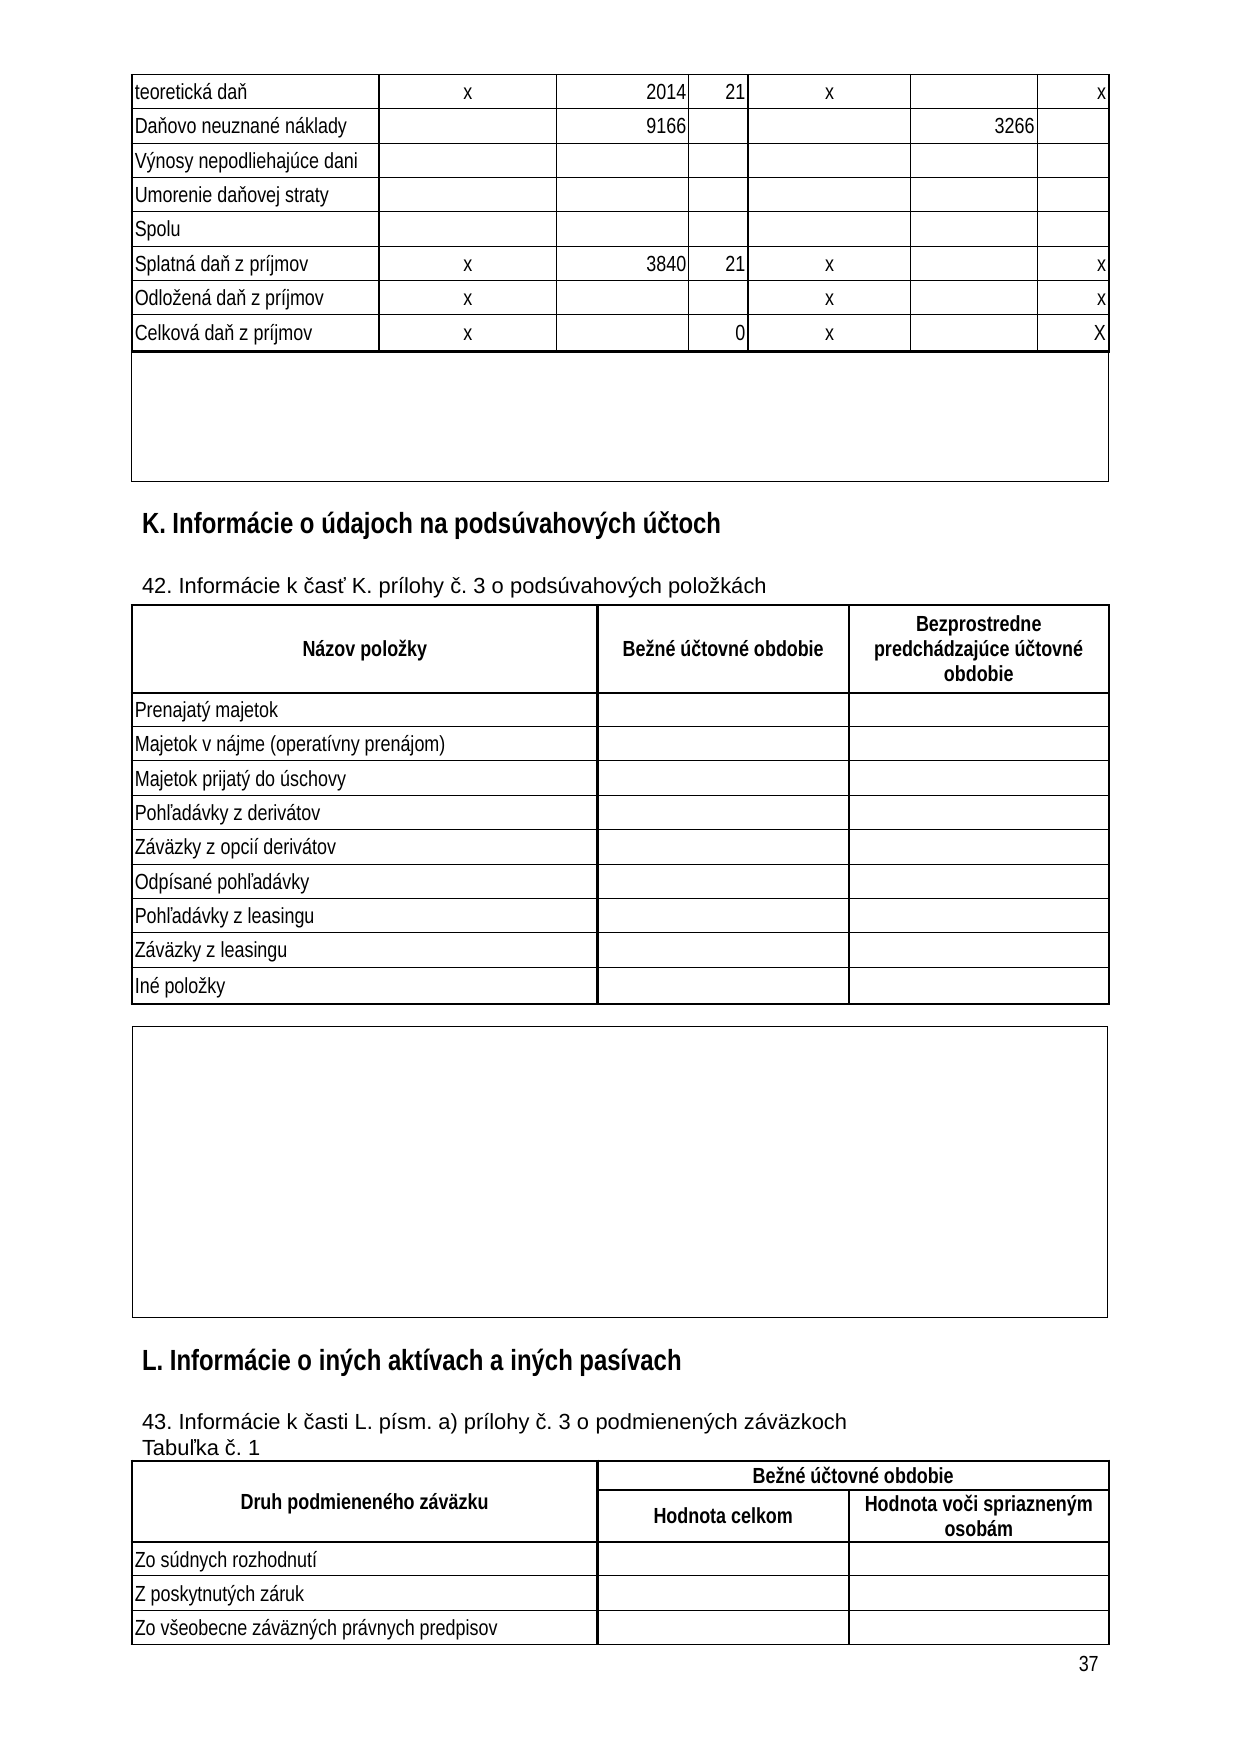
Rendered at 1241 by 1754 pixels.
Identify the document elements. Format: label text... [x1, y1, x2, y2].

table_cell [850, 796, 1108, 829]
table_cell 21 [689, 75, 747, 108]
table_cell x [749, 247, 910, 280]
table_cell Odložená daň z príjmov [133, 281, 378, 314]
table_cell [380, 178, 556, 211]
table_cell x [380, 75, 556, 108]
table_cell Splatná daň z príjmov [133, 247, 378, 280]
table_cell [850, 727, 1108, 760]
subtitle K. Informácie o údajoch na podsúvahových účtoch [142, 507, 1098, 540]
table_cell [557, 178, 688, 211]
table_cell [599, 796, 848, 829]
text 42. Informácie k časť K. prílohy č. 3 o podsúvahových položkách [142, 573, 1098, 598]
table_cell [1038, 178, 1108, 211]
table_cell x [380, 281, 556, 314]
table_cell [850, 899, 1108, 932]
table_cell 3266 [911, 109, 1037, 142]
table_cell x [1038, 247, 1108, 280]
table_cell X [1038, 315, 1108, 350]
table_cell [911, 247, 1037, 280]
table_cell [599, 865, 848, 898]
table_cell [911, 178, 1037, 211]
table_cell [911, 144, 1037, 177]
table_cell x [1038, 75, 1108, 108]
table_cell [380, 144, 556, 177]
table_cell [850, 1611, 1108, 1644]
table_cell [1038, 144, 1108, 177]
table_cell [599, 1611, 848, 1644]
text Tabuľka č. 1 [142, 1434, 1098, 1459]
table_header Druh podmieneného záväzku [133, 1462, 596, 1541]
table_header Bežné účtovné obdobie [599, 1462, 1108, 1489]
table_cell [850, 1543, 1108, 1575]
table_cell teoretická daň [133, 75, 378, 108]
table_cell [850, 968, 1108, 1002]
table_cell [132, 353, 1108, 481]
table_cell x [380, 315, 556, 350]
table_cell 9166 [557, 109, 688, 142]
table_cell [689, 144, 747, 177]
table_cell 3840 [557, 247, 688, 280]
table_cell Spolu [133, 212, 378, 246]
table_cell [599, 1576, 848, 1610]
table_cell [911, 315, 1037, 350]
table_cell Majetok prijatý do úschovy [133, 761, 596, 795]
table_cell [911, 281, 1037, 314]
table_cell Pohľadávky z derivátov [133, 796, 596, 829]
table_cell Z poskytnutých záruk [133, 1576, 596, 1610]
table_cell [1038, 212, 1108, 246]
table_cell [599, 899, 848, 932]
table_cell [749, 144, 910, 177]
table_cell [557, 144, 688, 177]
table_cell [689, 281, 747, 314]
table_cell [850, 761, 1108, 795]
table_cell [557, 281, 688, 314]
table_cell [850, 830, 1108, 863]
table_cell [911, 75, 1037, 108]
table_cell [911, 212, 1037, 246]
table_cell x [1038, 281, 1108, 314]
table_header [133, 1027, 1107, 1317]
table_header Bezprostredne predchádzajúce účtovné obdobie [850, 606, 1108, 692]
table_cell Výnosy nepodliehajúce dani [133, 144, 378, 177]
table_cell Zo všeobecne záväzných právnych predpisov [133, 1611, 596, 1644]
table_cell 21 [689, 247, 747, 280]
table_cell [599, 1543, 848, 1575]
subtitle L. Informácie o iných aktívach a iných pasívach [142, 1343, 1098, 1377]
table_cell Majetok v nájme (operatívny prenájom) [133, 727, 596, 760]
table_cell Odpísané pohľadávky [133, 865, 596, 898]
table_cell [380, 109, 556, 142]
table_cell Hodnota voči spriazneným osobám [850, 1491, 1108, 1541]
table_cell 2014 [557, 75, 688, 108]
table_cell x [749, 315, 910, 350]
table_cell x [380, 247, 556, 280]
table_cell [850, 933, 1108, 967]
table_cell Daňovo neuznané náklady [133, 109, 378, 142]
text 43. Informácie k časti L. písm. a) prílohy č. 3 o podmienených záväzkoch [142, 1409, 1098, 1434]
table_cell [850, 865, 1108, 898]
table_cell Celková daň z príjmov [133, 315, 378, 350]
table_cell [599, 727, 848, 760]
table_cell Umorenie daňovej straty [133, 178, 378, 211]
table_cell Pohľadávky z leasingu [133, 899, 596, 932]
table_cell [380, 212, 556, 246]
table_cell [599, 968, 848, 1002]
table_cell [557, 315, 688, 350]
table_cell x [749, 75, 910, 108]
table_cell [689, 212, 747, 246]
table_cell [599, 933, 848, 967]
table_cell Zo súdnych rozhodnutí [133, 1543, 596, 1575]
table_cell 0 [689, 315, 747, 350]
table_cell x [749, 281, 910, 314]
table_cell [689, 109, 747, 142]
table_cell [599, 761, 848, 795]
table_cell [850, 1576, 1108, 1610]
table_cell [599, 830, 848, 863]
table_cell [850, 694, 1108, 726]
table_cell [749, 109, 910, 142]
table_cell Záväzky z opcií derivátov [133, 830, 596, 863]
table_cell [557, 212, 688, 246]
table_cell Záväzky z leasingu [133, 933, 596, 967]
table_cell Iné položky [133, 968, 596, 1002]
table_cell [599, 694, 848, 726]
table_header Názov položky [133, 606, 596, 692]
table_cell [749, 178, 910, 211]
table_cell Hodnota celkom [599, 1491, 848, 1541]
table_cell [749, 212, 910, 246]
table_cell [1038, 109, 1108, 142]
table_cell Prenajatý majetok [133, 694, 596, 726]
table_header Bežné účtovné obdobie [599, 606, 848, 692]
table_cell [689, 178, 747, 211]
